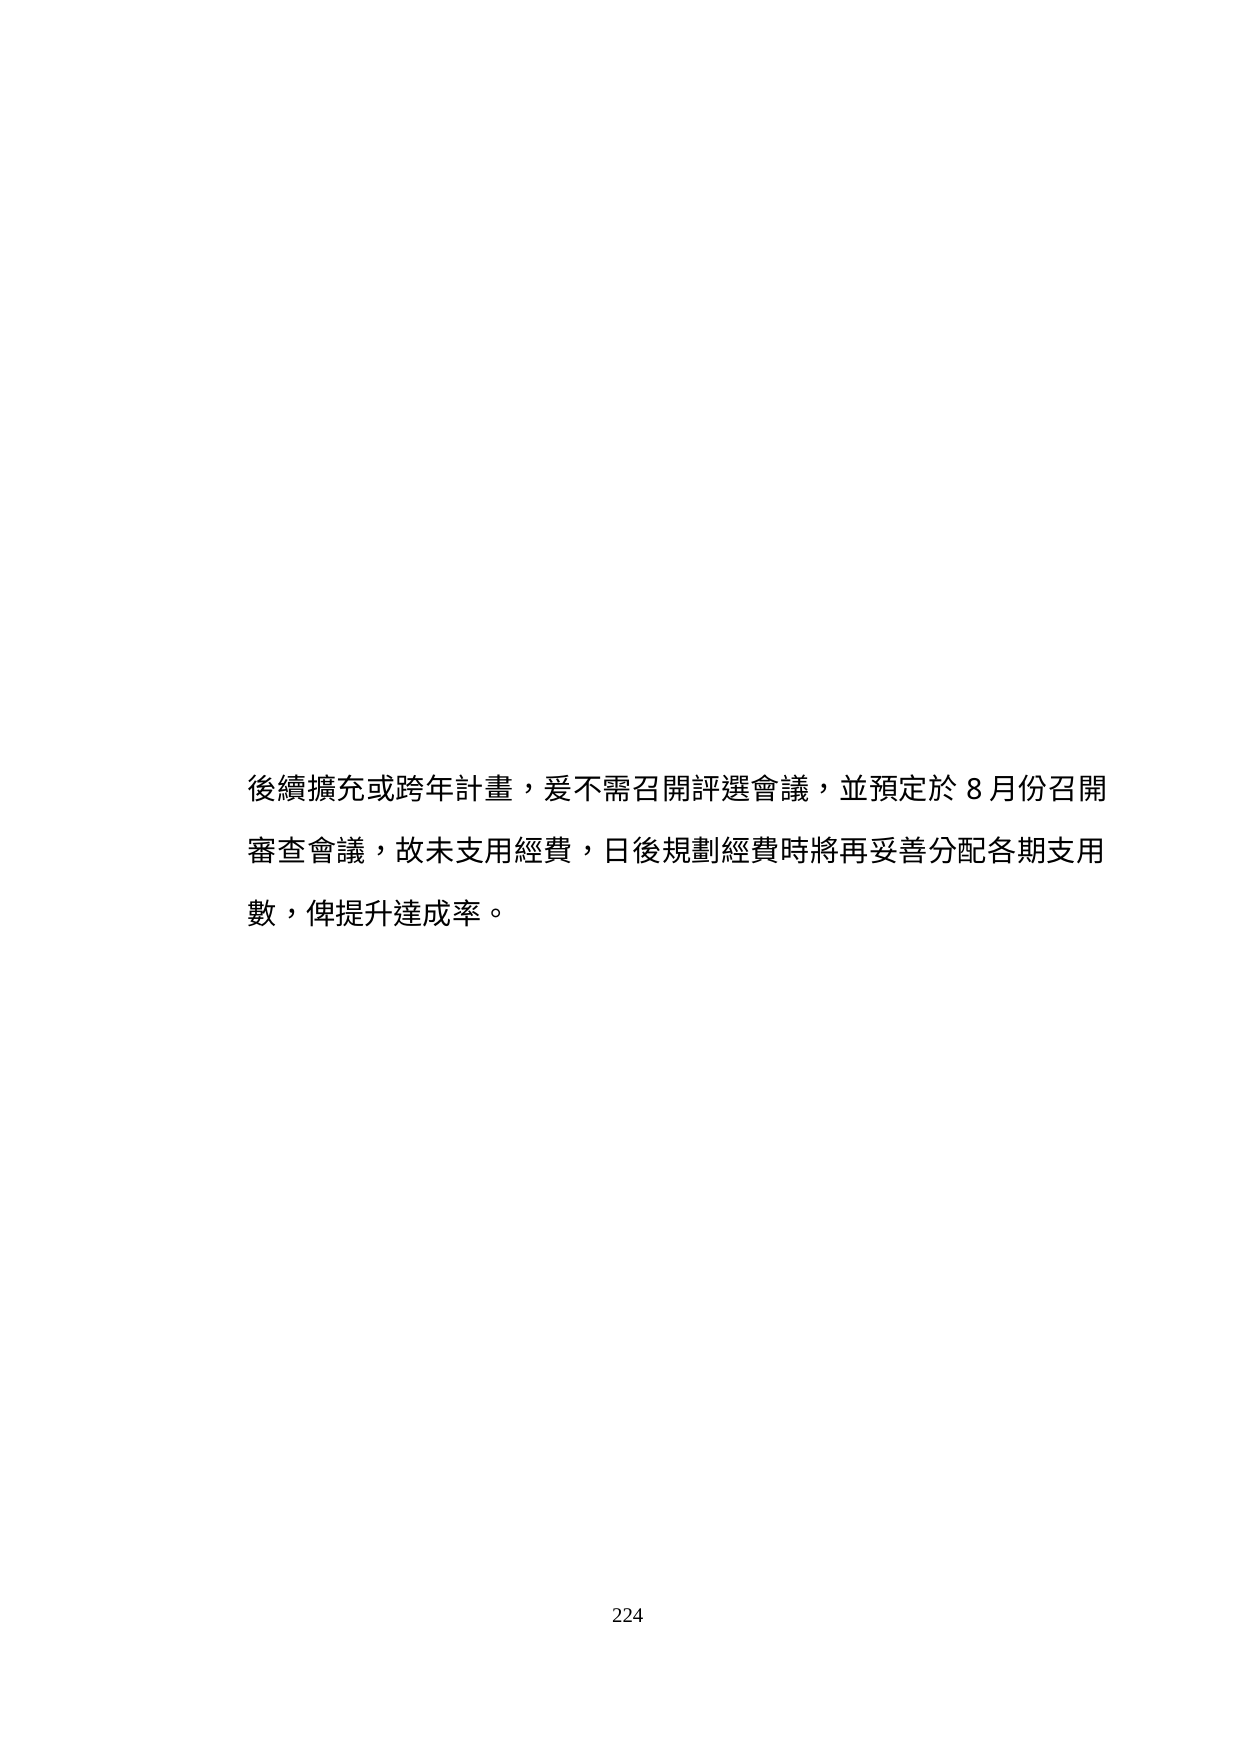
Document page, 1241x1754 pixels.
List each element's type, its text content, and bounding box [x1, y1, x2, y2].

list 後續擴充或跨年計畫，爰不需召開評選會議，並預定於8月份召開審查會議，故未支用經費，日後規劃經費時將再妥善分配各期支用數，俾提升達成率。 [198, 745, 1107, 932]
